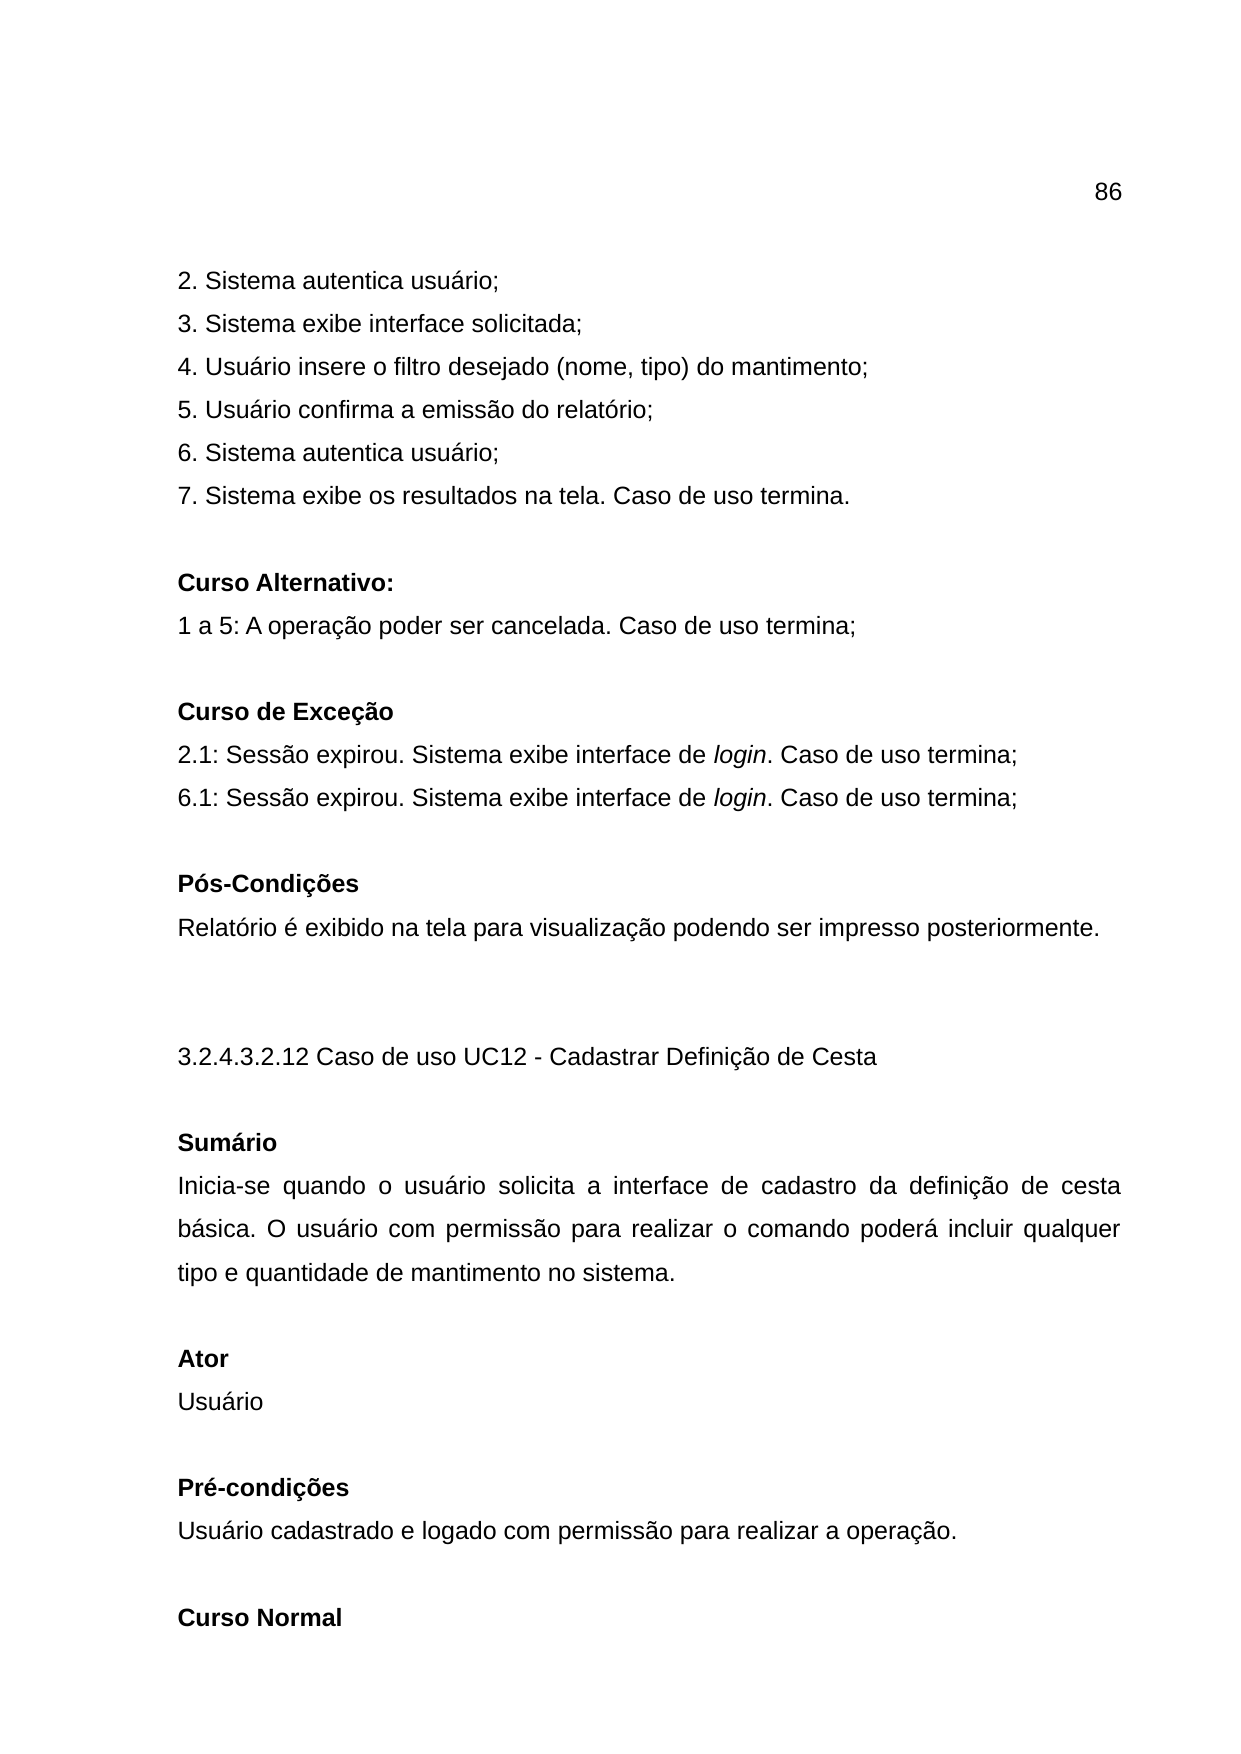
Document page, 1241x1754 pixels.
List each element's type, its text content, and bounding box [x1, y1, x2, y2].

text 4. Usuário insere o filtro desejado (nome, tipo) do mantimento; [177, 352, 1122, 381]
text 7. Sistema exibe os resultados na tela. Caso de uso termina. [177, 481, 1122, 510]
text 3. Sistema exibe interface solicitada; [177, 309, 1122, 338]
text Curso de Exceção [177, 697, 1122, 726]
text Ator [177, 1344, 1122, 1373]
text Usuário [177, 1387, 1122, 1416]
text Curso Alternativo: [177, 568, 1122, 596]
text Usuário cadastrado e logado com permissão para realizar a operação. [177, 1516, 1122, 1545]
text Curso Normal [177, 1603, 1122, 1631]
text 3.2.4.3.2.12 Caso de uso UC12 - Cadastrar Definição de Cesta [177, 1042, 1122, 1071]
text Pós-Condições [177, 869, 1122, 898]
text 6. Sistema autentica usuário; [177, 438, 1122, 467]
text Pré-condições [177, 1473, 1122, 1502]
text Sumário [177, 1128, 1122, 1157]
text Relatório é exibido na tela para visualização podendo ser impresso posteriormente. [177, 913, 1122, 941]
text 2. Sistema autentica usuário; [177, 266, 1122, 294]
text 1 a 5: A operação poder ser cancelada. Caso de uso termina; [177, 611, 1122, 639]
text 6.1: Sessão expirou. Sistema exibe interface de login. Caso de uso termina; [177, 783, 1122, 812]
text 2.1: Sessão expirou. Sistema exibe interface de login. Caso de uso termina; [177, 740, 1122, 769]
text Inicia-se quando o usuário solicita a interface de cadastro da definição de cesta básica. O usuário com permissão para realizar o comando poderá incluir qualquer tipo e quantidade de mantimento no sistema. [177, 1171, 1122, 1286]
text 5. Usuário confirma a emissão do relatório; [177, 395, 1122, 424]
